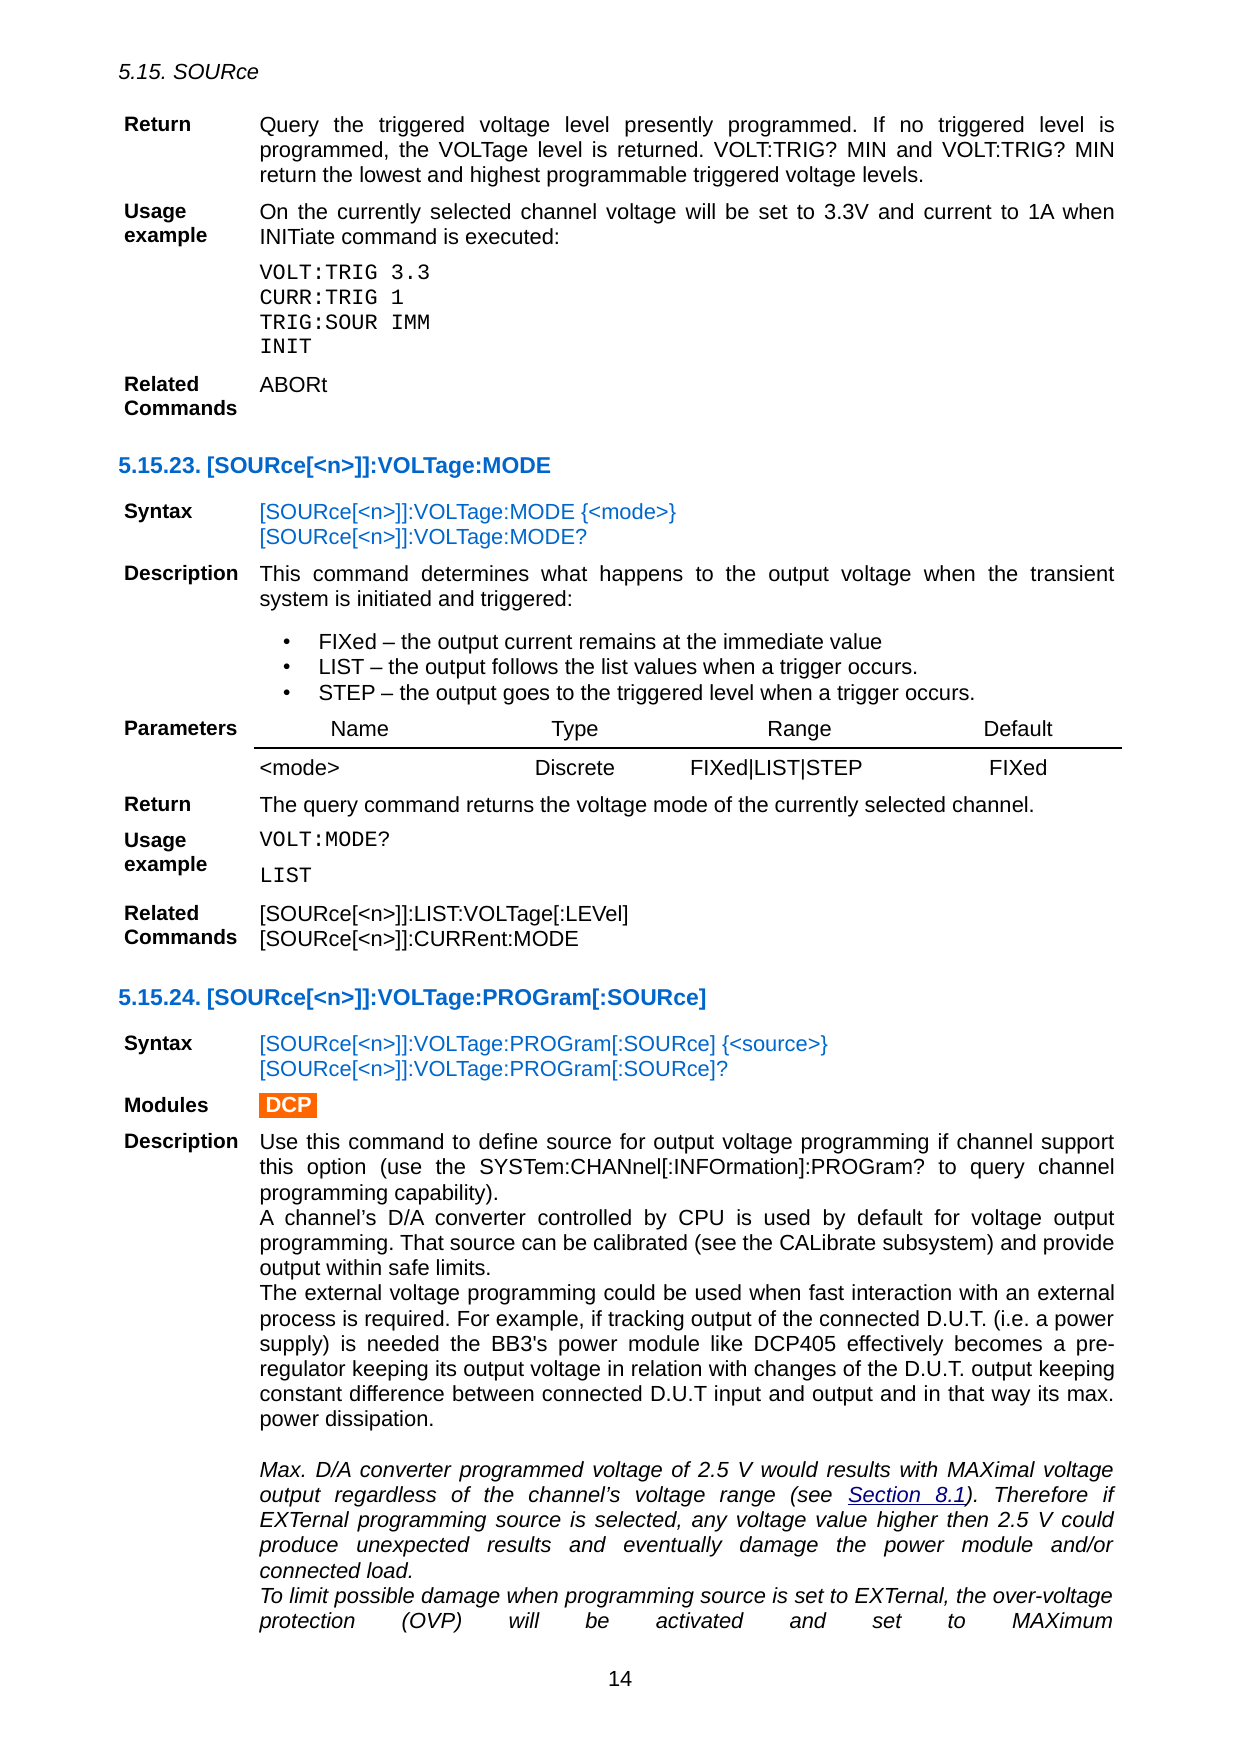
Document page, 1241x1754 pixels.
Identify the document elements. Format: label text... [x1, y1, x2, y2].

table_cell Usage example [118, 193, 253, 366]
table_cell FIXed [914, 749, 1122, 786]
subtitle [SOURce[<n>]]:VOLTage:PROGram[:SOURce] [118, 984, 1122, 1010]
table_cell Default [914, 710, 1122, 747]
table_cell Use this command to define source for output voltage programming if channel support this option (use the SYSTem:CHANnel[:INFOrmation]:PROGram? to query channel programming capability). A channel’s D/A converter controlled by CPU is used by default for voltage output programming. That source can be calibrated (see the CALibrate subsystem) and provide output within safe limits. The external voltage programming could be used when fast interaction with an external process is required. For example, if tracking output of the connected D.U.T. (i.e. a power supply) is needed the BB3's power module like DCP405 effectively becomes a pre-regulator keeping its output voltage in relation with changes of the D.U.T. output keeping constant difference between connected D.U.T input and output and in that way its max. power dissipation. Max. D/A converter programmed voltage of 2.5 V would results with MAXimal voltage output regardless of the channel’s voltage range (see Section 8.1). Therefore if EXTernal programming source is selected, any voltage value higher then 2.5 V could produce unexpected results and eventually damage the power module and/or connected load. To limit possible damage when programming source is set to EXTernal, the over-voltage protection (OVP) will be activated and set to MAXimum [254, 1123, 1122, 1639]
table_cell Modules [118, 1087, 253, 1123]
table_header Syntax [118, 1025, 253, 1087]
table_cell The query command returns the voltage mode of the currently selected channel. [254, 786, 1122, 822]
table_cell On the currently selected channel voltage will be set to 3.3V and current to 1A when INITiate command is executed: VOLT:TRIG 3.3 CURR:TRIG 1 TRIG:SOUR IMM INIT [254, 193, 1122, 366]
table_cell VOLT:MODE? LIST [254, 823, 1122, 895]
table_cell ABORt [254, 366, 1122, 426]
table_header Syntax [118, 493, 253, 555]
table_cell Description [118, 555, 253, 710]
table_cell This command determines what happens to the output voltage when the transient system is initiated and triggered: FIXed – the output current remains at the immediate value LIST – the output follows the list values when a trigger occurs. STEP – the output goes to the triggered level when a trigger occurs. [254, 555, 1122, 710]
table_header [SOURce[<n>]]:VOLTage:PROGram[:SOURce] {<source>} [SOURce[<n>]]:VOLTage:PROGram[:SOURce]? [254, 1025, 1122, 1087]
table_cell Name [254, 710, 465, 747]
table_cell Range [684, 710, 914, 747]
table_cell Type [465, 710, 684, 747]
table_cell Query the triggered voltage level presently programmed. If no triggered level is programmed, the VOLTage level is returned. VOLT:TRIG? MIN and VOLT:TRIG? MIN return the lowest and highest programmable triggered voltage levels. [254, 106, 1122, 193]
table_header [SOURce[<n>]]:VOLTage:MODE {<mode>} [SOURce[<n>]]:VOLTage:MODE? [254, 493, 1122, 555]
table_cell <mode> [254, 749, 465, 786]
subtitle [SOURce[<n>]]:VOLTage:MODE [118, 452, 1122, 478]
table_cell Discrete [465, 749, 684, 786]
table_cell Return [118, 786, 253, 822]
table_cell Description [118, 1123, 253, 1639]
table_cell DCP [254, 1087, 1122, 1123]
table_cell Related Commands [118, 895, 253, 957]
table_cell Related Commands [118, 366, 253, 426]
table_cell Return [118, 106, 253, 193]
table_cell FIXed|LIST|STEP [684, 749, 914, 786]
table_cell [SOURce[<n>]]:LIST:VOLTage[:LEVel] [SOURce[<n>]]:CURRent:MODE [254, 895, 1122, 957]
table_cell Parameters [118, 710, 253, 786]
table_cell Usage example [118, 823, 253, 895]
